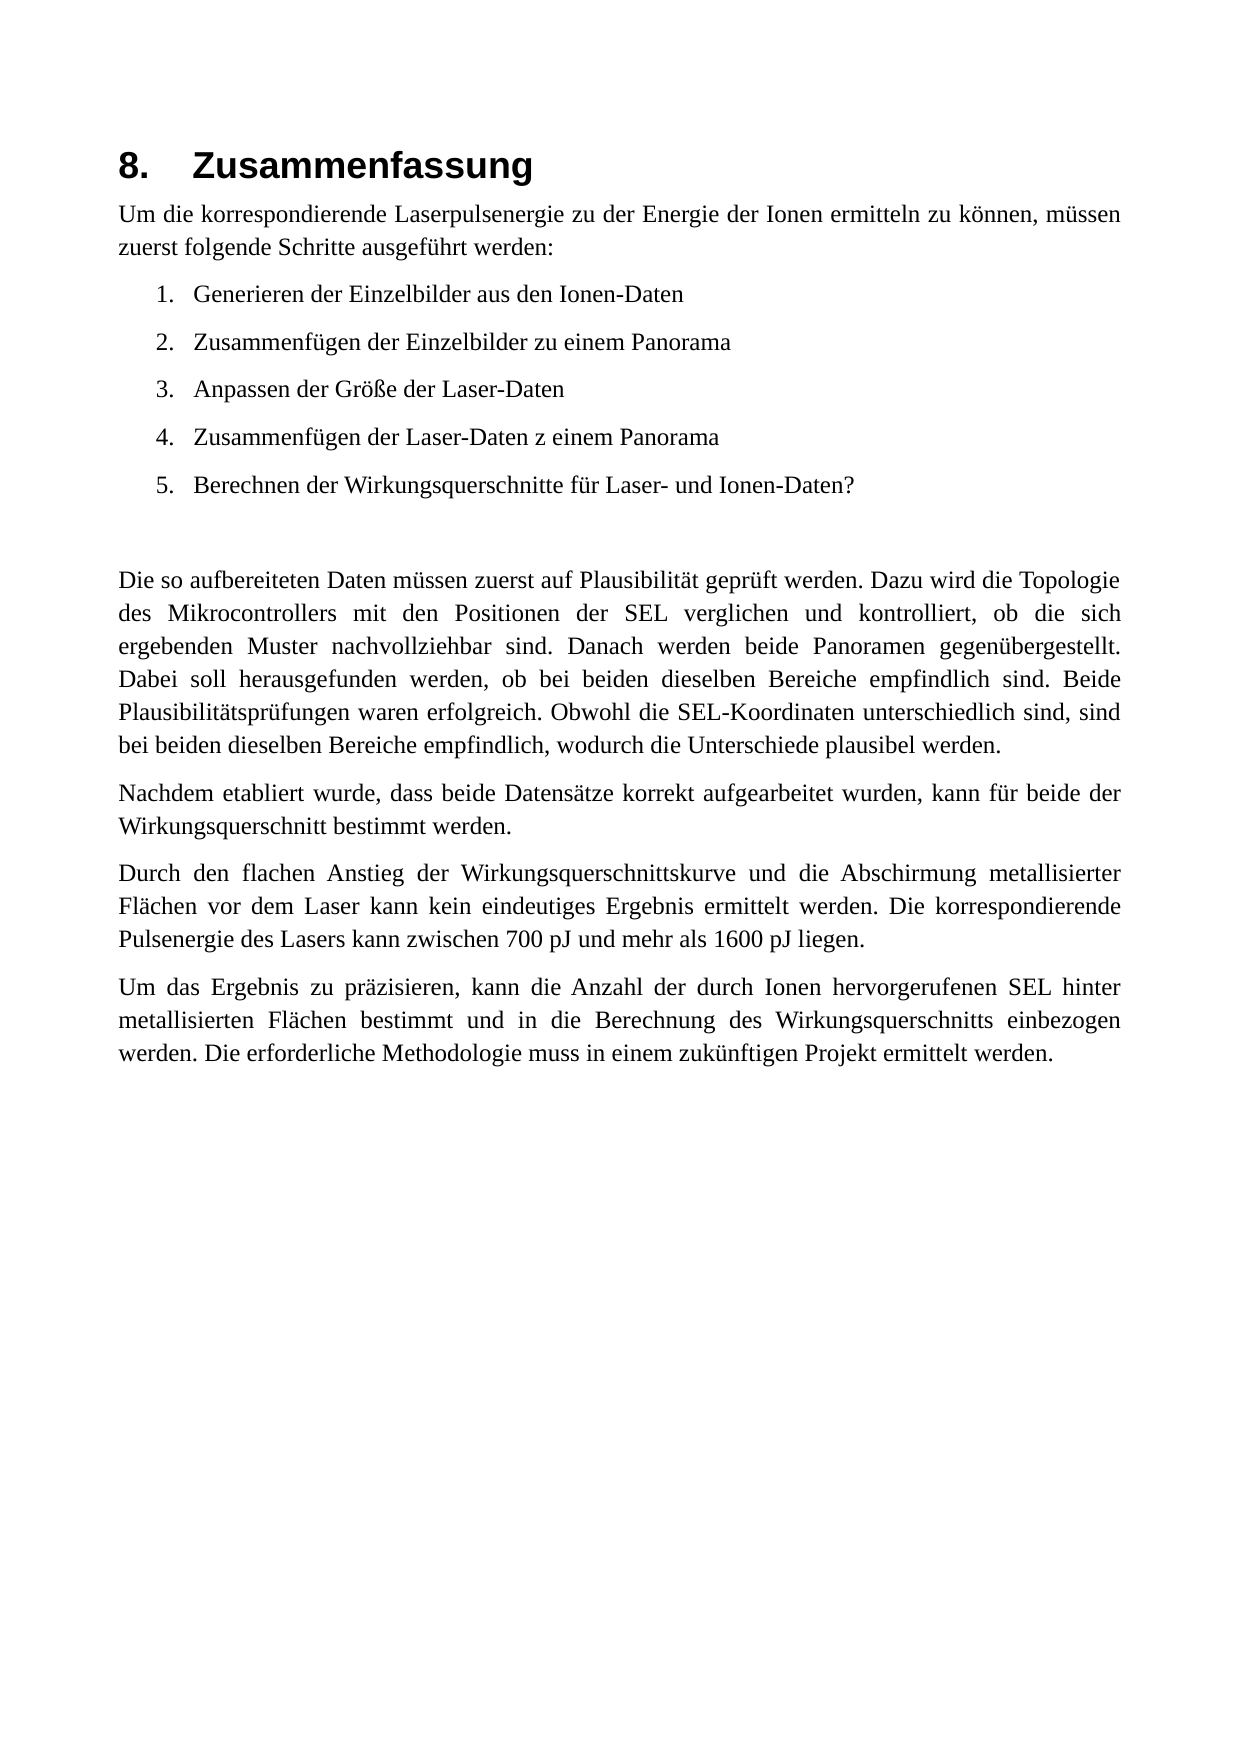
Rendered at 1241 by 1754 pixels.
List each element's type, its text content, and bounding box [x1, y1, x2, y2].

list Anpassen der Größe der Laser-Daten [156, 374, 1122, 403]
text Die so aufbereiteten Daten müssen zuerst auf Plausibilität geprüft werden. Dazu wird die Topologie des Mikrocontrollers mit den Positionen der SEL verglichen und kontrolliert, ob die sich ergebenden Muster nachvollziehbar sind. Danach werden beide Panoramen gegenübergestellt. Dabei soll herausgefunden werden, ob bei beiden dieselben Bereiche empfindlich sind. Beide Plausibilitätsprüfungen waren erfolgreich. Obwohl die SEL-Koordinaten unterschiedlich sind, sind bei beiden dieselben Bereiche empfindlich, wodurch die Unterschiede plausibel werden. [118, 565, 1122, 759]
text Durch den flachen Anstieg der Wirkungsquerschnittskurve und die Abschirmung metallisierter Flächen vor dem Laser kann kein eindeutiges Ergebnis ermittelt werden. Die korrespondierende Pulsenergie des Lasers kann zwischen 700 pJ und mehr als 1600 pJ liegen. [118, 858, 1122, 953]
text Nachdem etabliert wurde, dass beide Datensätze korrekt aufgearbeitet wurden, kann für beide der Wirkungsquerschnitt bestimmt werden. [118, 778, 1122, 839]
list Zusammenfügen der Einzelbilder zu einem Panorama [156, 327, 1122, 356]
text Um das Ergebnis zu präzisieren, kann die Anzahl der durch Ionen hervorgerufenen SEL hinter metallisierten Flächen bestimmt und in die Berechnung des Wirkungsquerschnitts einbezogen werden. Die erforderliche Methodologie muss in einem zukünftigen Projekt ermittelt werden. [118, 972, 1122, 1067]
list Berechnen der Wirkungsquerschnitte für Laser- und Ionen-Daten? [156, 470, 1122, 498]
subtitle Zusammenfassung [118, 143, 1122, 186]
list Zusammenfügen der Laser-Daten z einem Panorama [156, 422, 1122, 451]
list Generieren der Einzelbilder aus den Ionen-Daten [156, 279, 1122, 308]
text Um die korrespondierende Laserpulsenergie zu der Energie der Ionen ermitteln zu können, müssen zuerst folgende Schritte ausgeführt werden: [118, 199, 1122, 261]
